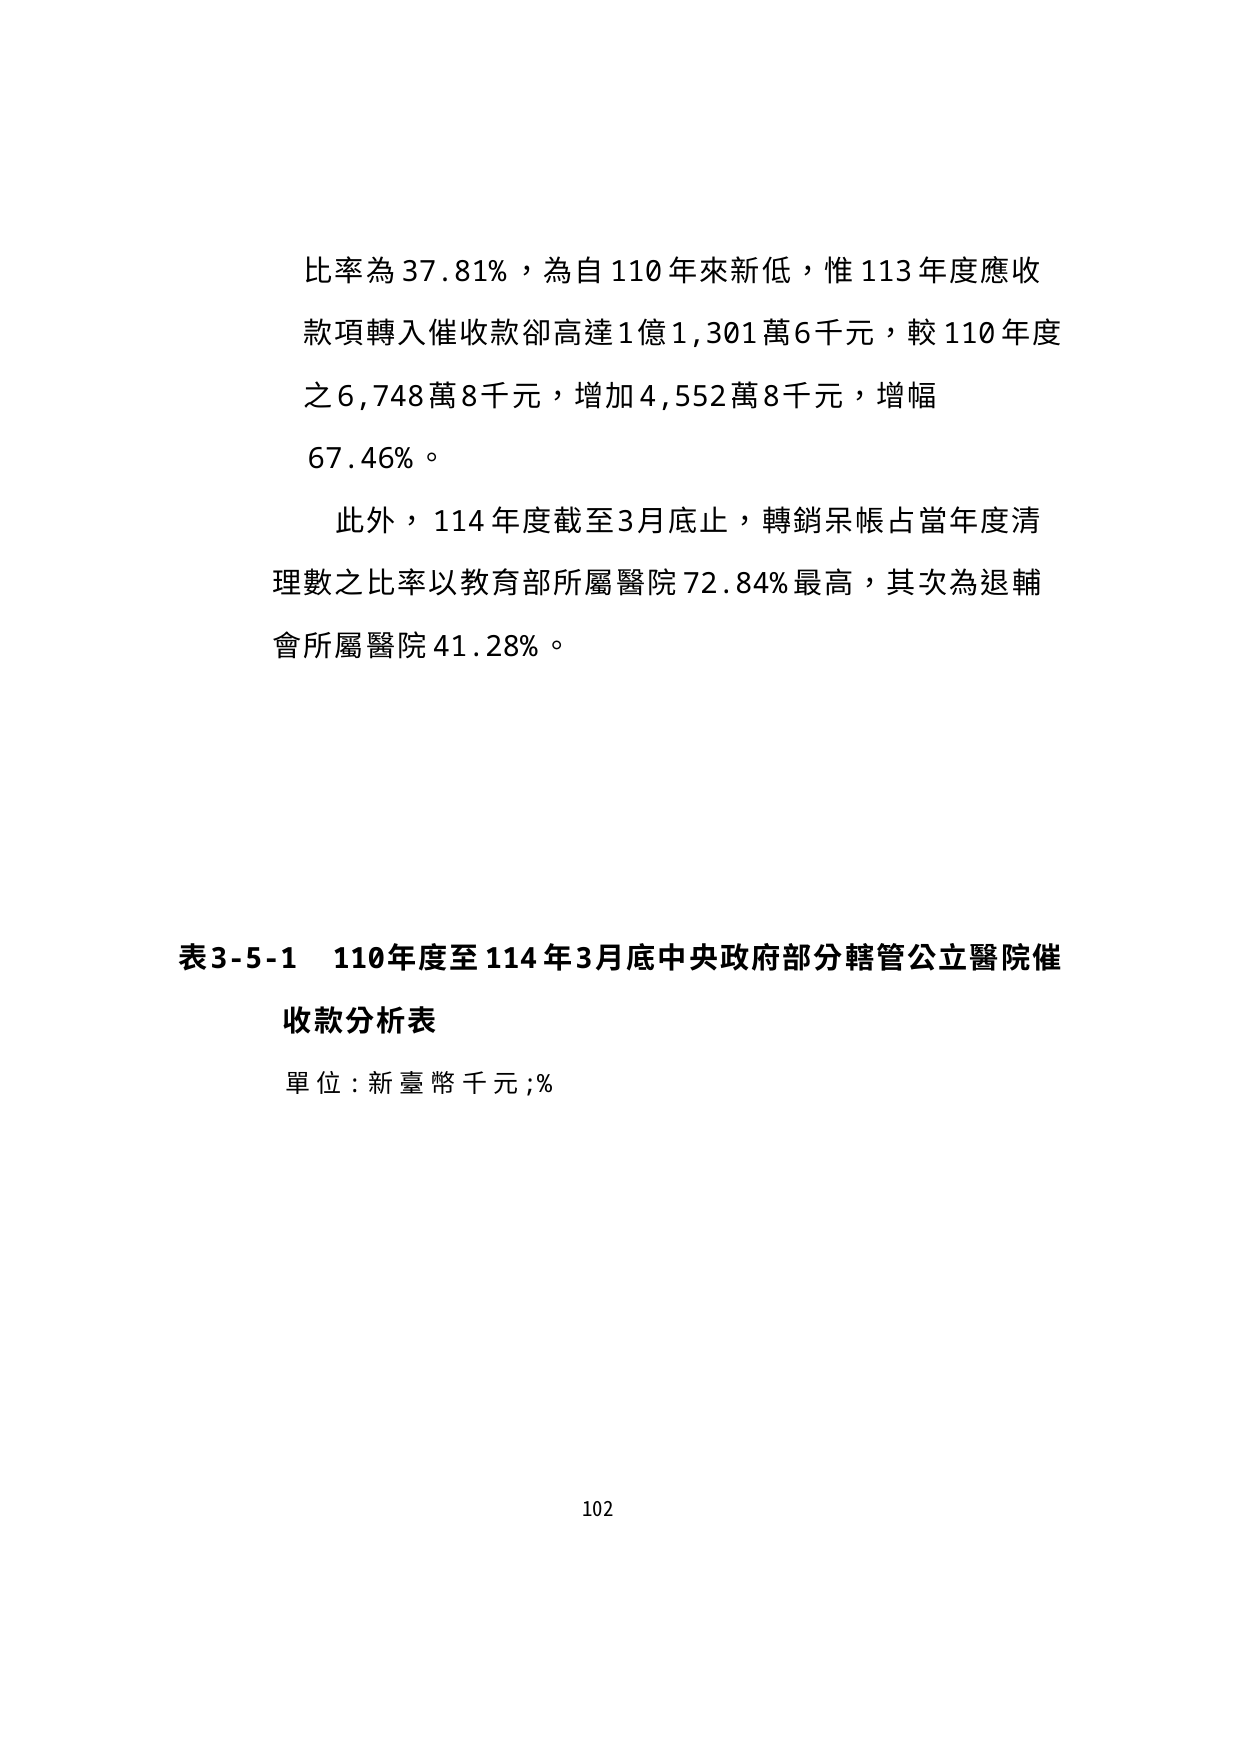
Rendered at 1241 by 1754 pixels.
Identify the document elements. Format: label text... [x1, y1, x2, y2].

text 表3-5-1 110年度至114年3月底中央政府部分轄管公立醫院催收款分析表 單位:新臺幣千元;% [133, 915, 1063, 1102]
text 此外，114年度截至3月底止，轉銷呆帳占當年度清理數之比率以教育部所屬醫院72.84%最高，其次為退輔會所屬醫院41.28%。 [266, 477, 1063, 665]
text 比率為37.81%，為自110年來新低，惟113年度應收款項轉入催收款卻高達1億1,301萬6千元，較110年度之6,748萬8千元，增加4,552萬8千元，增幅67.46%。 [266, 227, 1063, 477]
